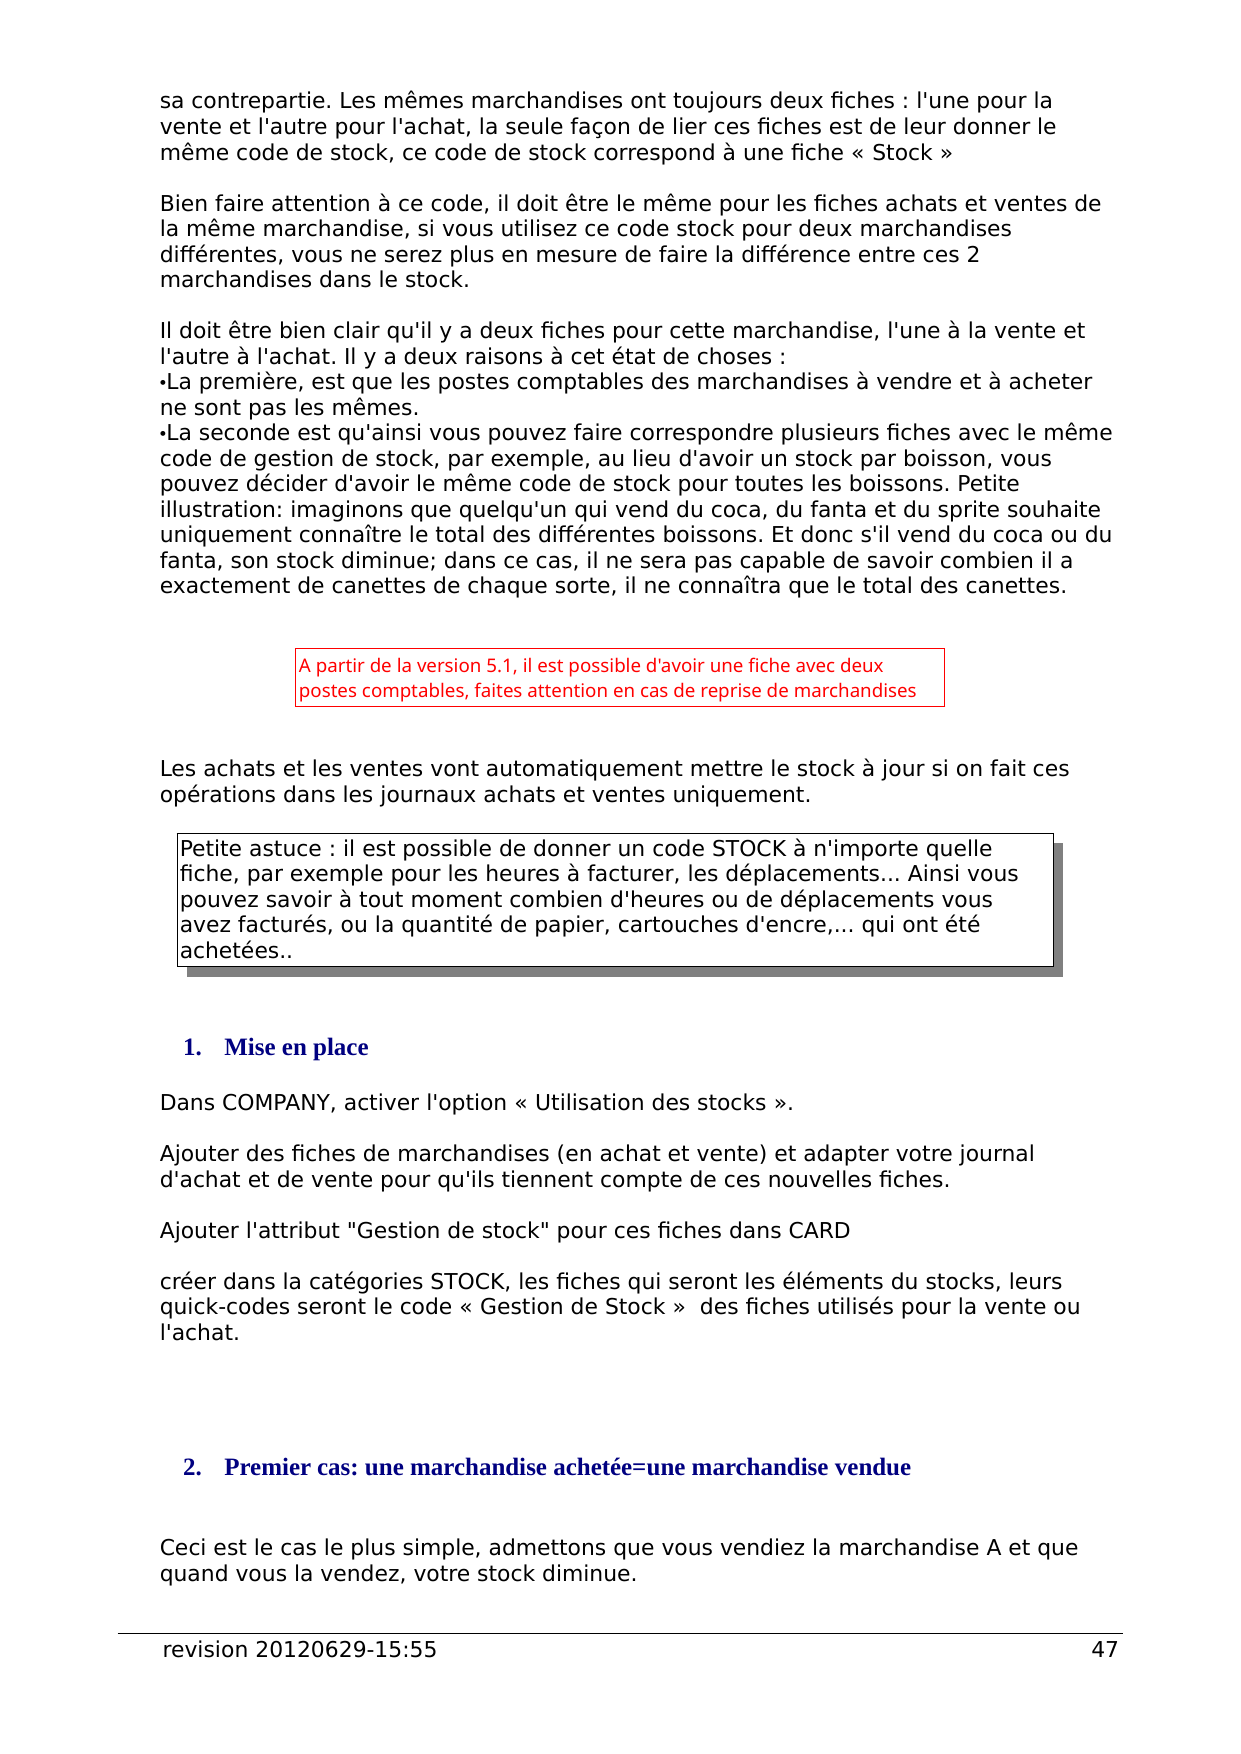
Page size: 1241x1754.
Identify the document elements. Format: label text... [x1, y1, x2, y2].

text Ceci est le cas le plus simple, admettons que vous vendiez la marchandise A et que quand vous la vendez, votre stock diminue. [159, 1535, 1123, 1586]
text Les achats et les ventes vont automatiquement mettre le stock à jour si on fait ces opérations dans les journaux achats et ventes uniquement. [159, 756, 1123, 807]
list La première, est que les postes comptables des marchandises à vendre et à acheter ne sont pas les mêmes. [159, 369, 1123, 420]
text Bien faire attention à ce code, il doit être le même pour les fiches achats et ventes de la même marchandise, si vous utilisez ce code stock pour deux marchandises différentes, vous ne serez plus en mesure de faire la différence entre ces 2 marchandises dans le stock. [159, 191, 1123, 293]
text Il doit être bien clair qu'il y a deux fiches pour cette marchandise, l'une à la vente et l'autre à l'achat. Il y a deux raisons à cet état de choses : [159, 318, 1123, 369]
subtitle Mise en place [177, 1032, 1123, 1061]
text A partir de la version 5.1, il est possible d'avoir une fiche avec deux postes comptables, faites attention en cas de reprise de marchandises [296, 649, 944, 706]
text sa contrepartie. Les mêmes marchandises ont toujours deux fiches : l'une pour la vente et l'autre pour l'achat, la seule façon de lier ces fiches est de leur donner le même code de stock, ce code de stock correspond à une fiche « Stock » [159, 88, 1123, 165]
subtitle Premier cas: une marchandise achetée=une marchandise vendue [177, 1452, 1123, 1480]
text Ajouter l'attribut "Gestion de stock" pour ces fiches dans CARD [159, 1218, 1123, 1243]
text Dans COMPANY, activer l'option « Utilisation des stocks ». [159, 1090, 1123, 1116]
text Ajouter des fiches de marchandises (en achat et vente) et adapter votre journal d'achat et de vente pour qu'ils tiennent compte de ces nouvelles fiches. [159, 1141, 1123, 1192]
text créer dans la catégories STOCK, les fiches qui seront les éléments du stocks, leurs quick-codes seront le code « Gestion de Stock » des fiches utilisés pour la vente ou l'achat. [159, 1269, 1123, 1346]
list La seconde est qu'ainsi vous pouvez faire correspondre plusieurs fiches avec le même code de gestion de stock, par exemple, au lieu d'avoir un stock par boisson, vous pouvez décider d'avoir le même code de stock pour toutes les boissons. Petite illustration: imaginons que quelqu'un qui vend du coca, du fanta et du sprite souhaite uniquement connaître le total des différentes boissons. Et donc s'il vend du coca ou du fanta, son stock diminue; dans ce cas, il ne sera pas capable de savoir combien il a exactement de canettes de chaque sorte, il ne connaîtra que le total des canettes. [159, 420, 1123, 599]
text Petite astuce : il est possible de donner un code STOCK à n'importe quelle fiche, par exemple pour les heures à facturer, les déplacements... Ainsi vous pouvez savoir à tout moment combien d'heures ou de déplacements vous avez facturés, ou la quantité de papier, cartouches d'encre,... qui ont été achetées.. [178, 834, 1053, 966]
